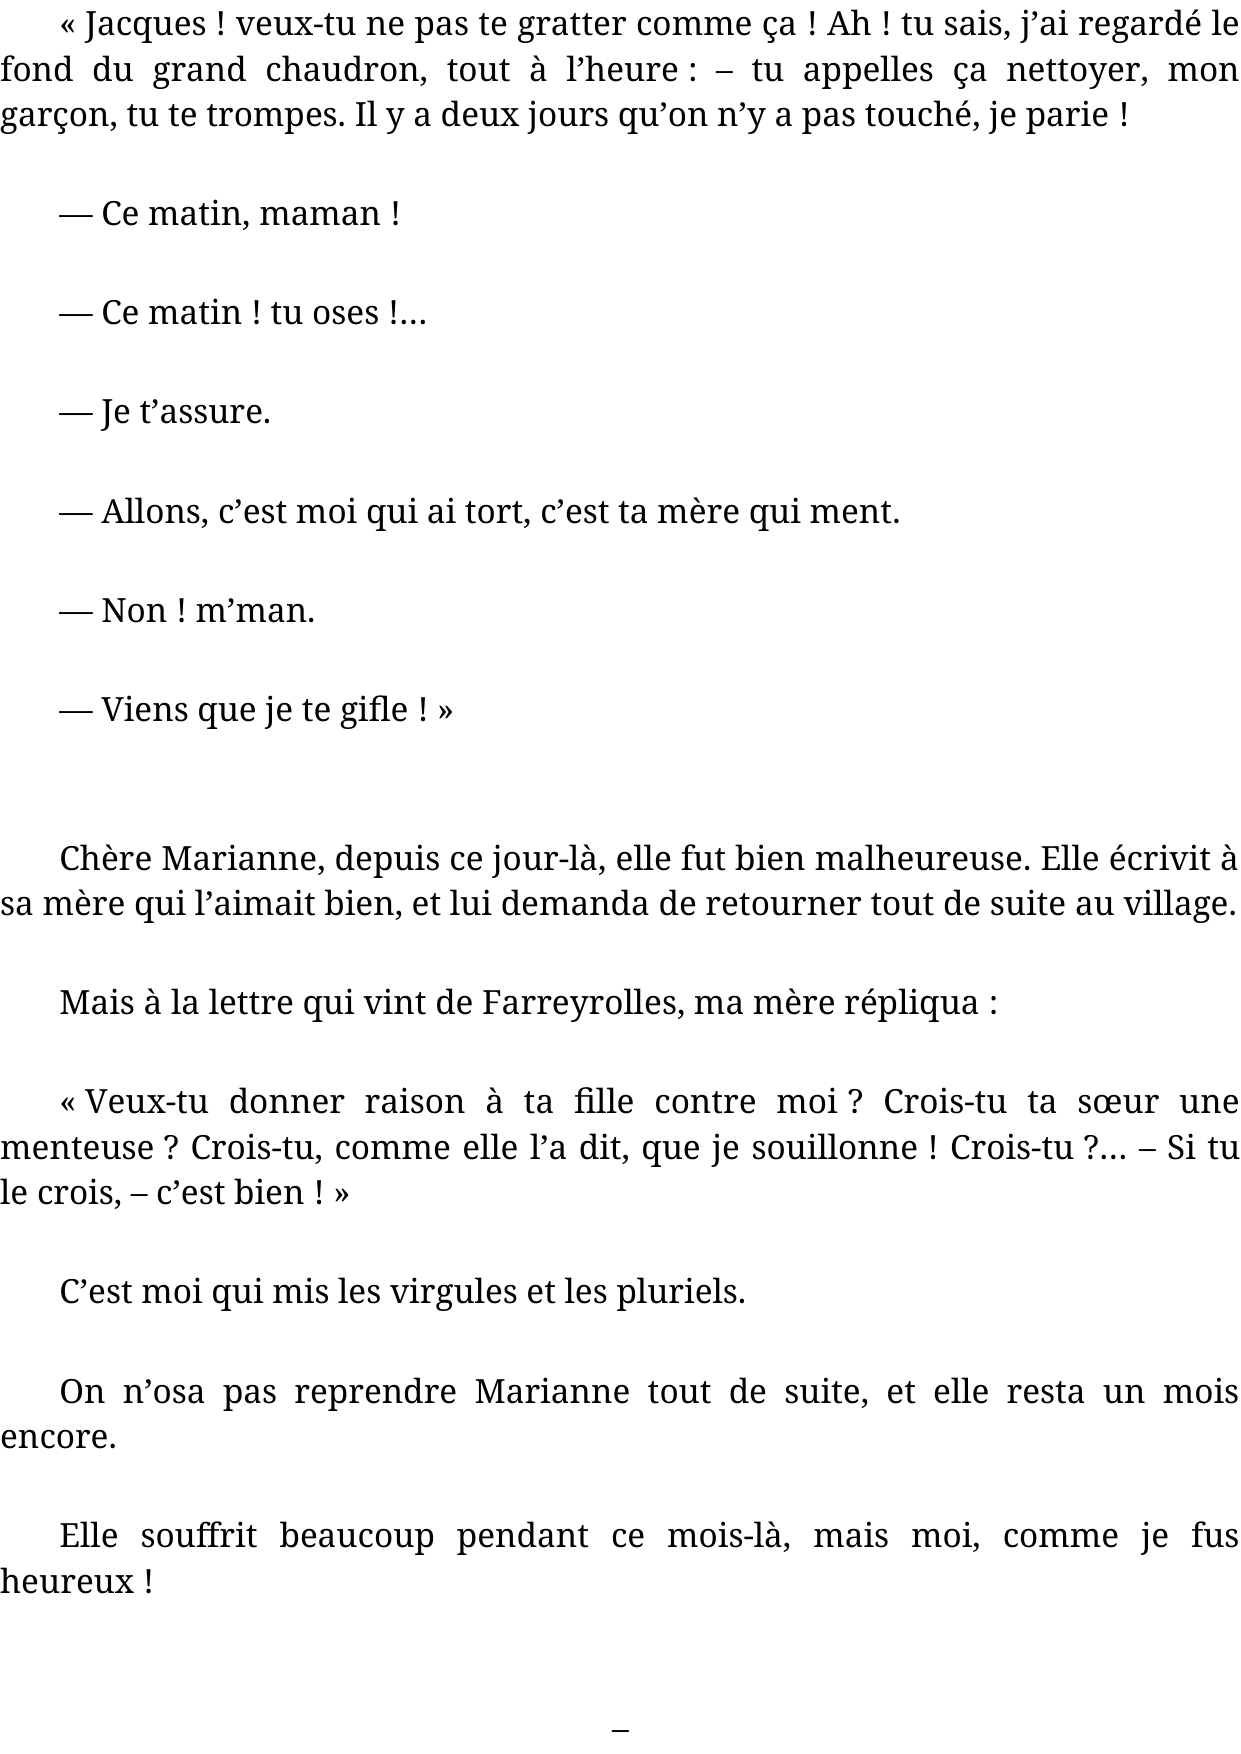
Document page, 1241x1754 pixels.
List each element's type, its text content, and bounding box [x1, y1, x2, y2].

text Elle souffrit beaucoup pendant ce mois-là, mais moi, comme je fus heureux ! [0, 1512, 1240, 1603]
text On n’osa pas reprendre Marianne tout de suite, et elle resta un mois encore. [0, 1367, 1240, 1458]
text — Viens que je te gifle ! » [0, 686, 1240, 731]
text C’est moi qui mis les virgules et les pluriels. [0, 1268, 1240, 1314]
text — Allons, c’est moi qui ai tort, c’est ta mère qui ment. [0, 487, 1240, 533]
text — Ce matin ! tu oses !… [0, 289, 1240, 334]
text — Ce matin, maman ! [0, 190, 1240, 235]
text — Non ! m’man. [0, 587, 1240, 632]
text « Jacques ! veux-tu ne pas te gratter comme ça ! Ah ! tu sais, j’ai regardé le fond du grand chaudron, tout à l’heure : – tu appelles ça nettoyer, mon garçon, tu te trompes. Il y a deux jours qu’on n’y a pas touché, je parie ! [0, 0, 1240, 136]
text « Veux-tu donner raison à ta fille contre moi ? Crois-tu ta sœur une menteuse ? Crois-tu, comme elle l’a dit, que je souillonne ! Crois-tu ?… – Si tu le crois, – c’est bien ! » [0, 1078, 1240, 1214]
text Mais à la lettre qui vint de Farreyrolles, ma mère répliqua : [0, 979, 1240, 1024]
text Chère Marianne, depuis ce jour-là, elle fut bien malheureuse. Elle écrivit à sa mère qui l’aimait bien, et lui demanda de retourner tout de suite au village. [0, 834, 1240, 925]
text — Je t’assure. [0, 388, 1240, 434]
